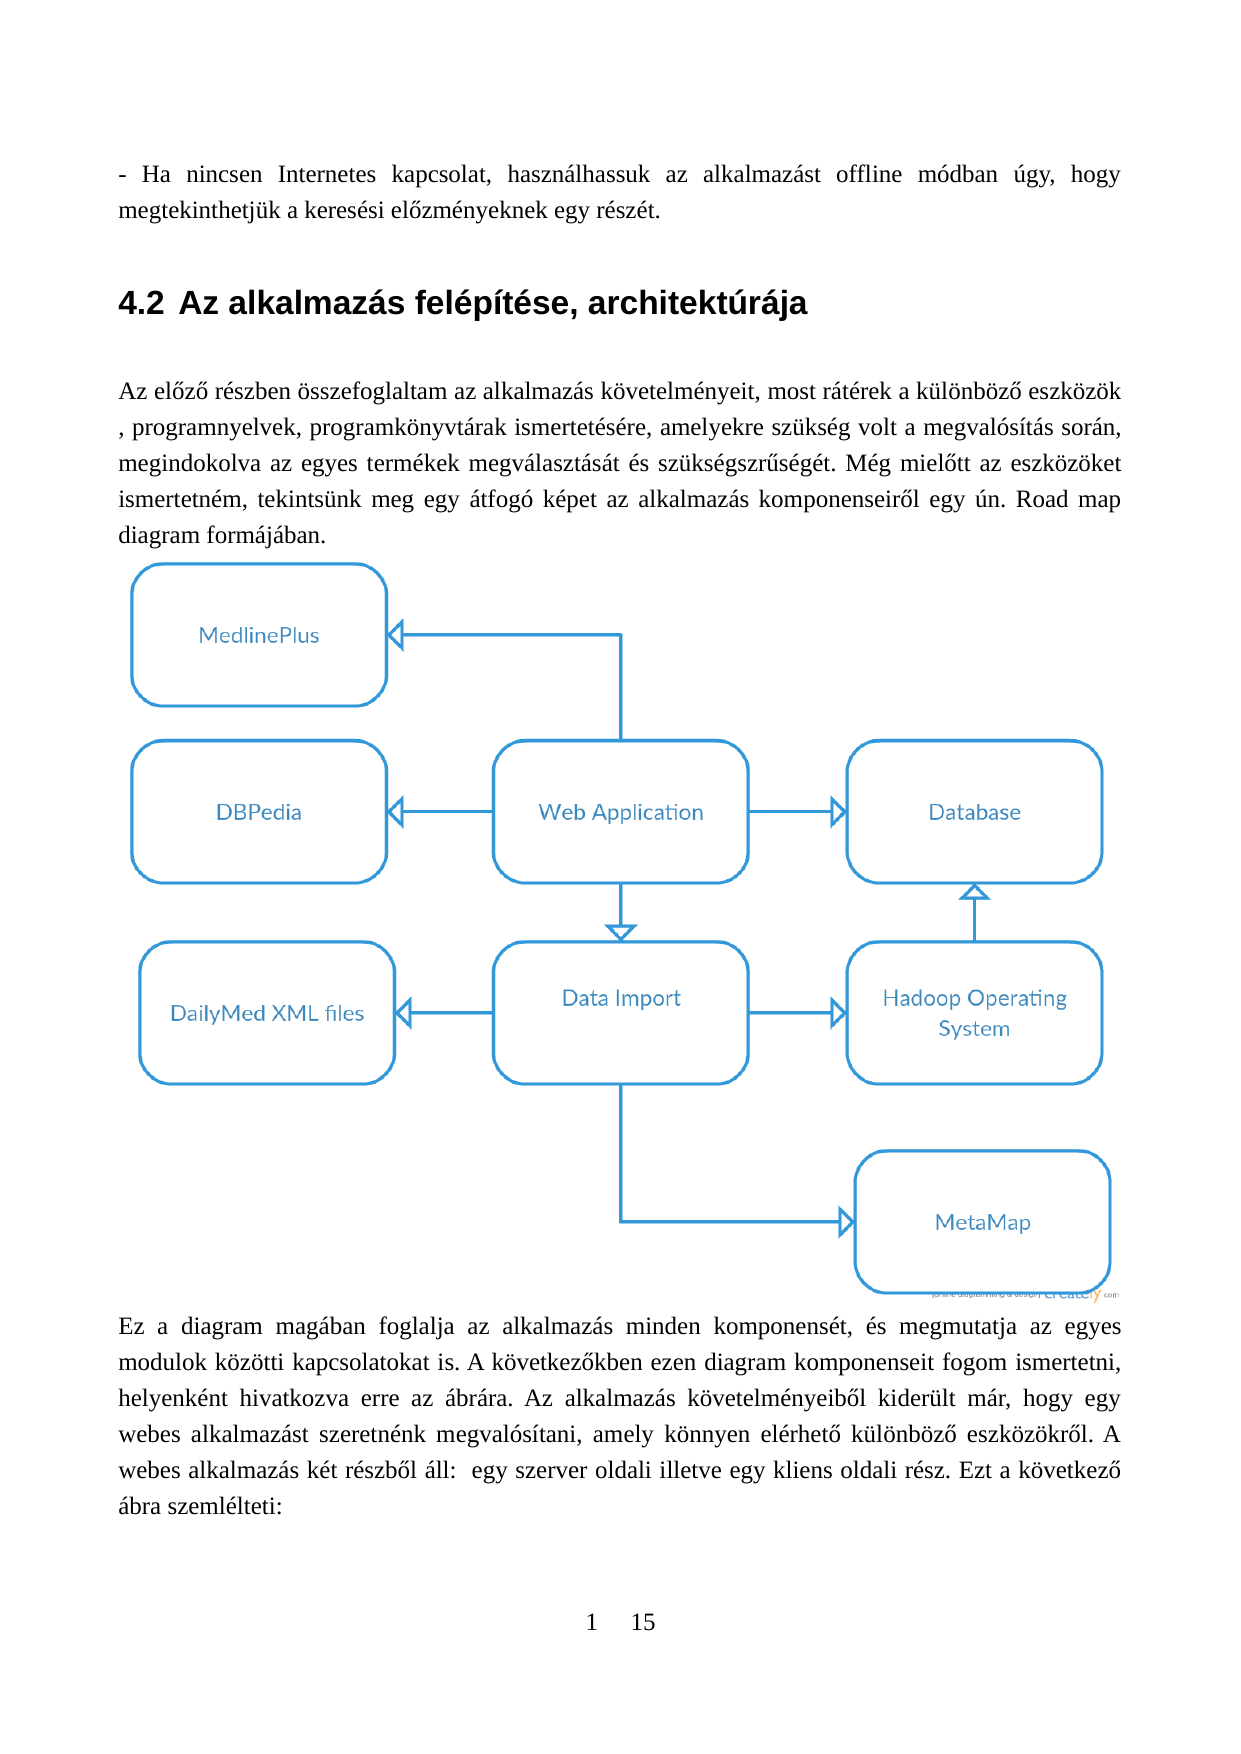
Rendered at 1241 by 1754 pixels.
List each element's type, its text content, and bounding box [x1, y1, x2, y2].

subtitle Az alkalmazás felépítése, architektúrája [118, 283, 1122, 322]
subtitle - Ha nincsen Internetes kapcsolat, használhassuk az alkalmazást offline módban úgy, hogy megtekinthetjük a keresési előzményeknek egy részét. [118, 154, 1122, 226]
picture [118, 550, 1123, 1306]
subtitle Az előző részben összefoglaltam az alkalmazás követelményeit, most rátérek a különböző eszközök , programnyelvek, programkönyvtárak ismertetésére, amelyekre szükség volt a megvalósítás során, megindokolva az egyes termékek megválasztását és szükségszrűségét. Még mielőtt az eszközöket ismertetném, tekintsünk meg egy átfogó képet az alkalmazás komponenseiről egy ún. Road map diagram formájában. [118, 370, 1122, 550]
subtitle Ez a diagram magában foglalja az alkalmazás minden komponensét, és megmutatja az egyes modulok közötti kapcsolatokat is. A következőkben ezen diagram komponenseit fogom ismertetni, helyenként hivatkozva erre az ábrára. Az alkalmazás követelményeiből kiderült már, hogy egy webes alkalmazást szeretnénk megvalósítani, amely könnyen elérhető különböző eszközökről. A webes alkalmazás két részből áll: egy szerver oldali illetve egy kliens oldali rész. Ezt a következő ábra szemlélteti: [118, 1306, 1122, 1522]
